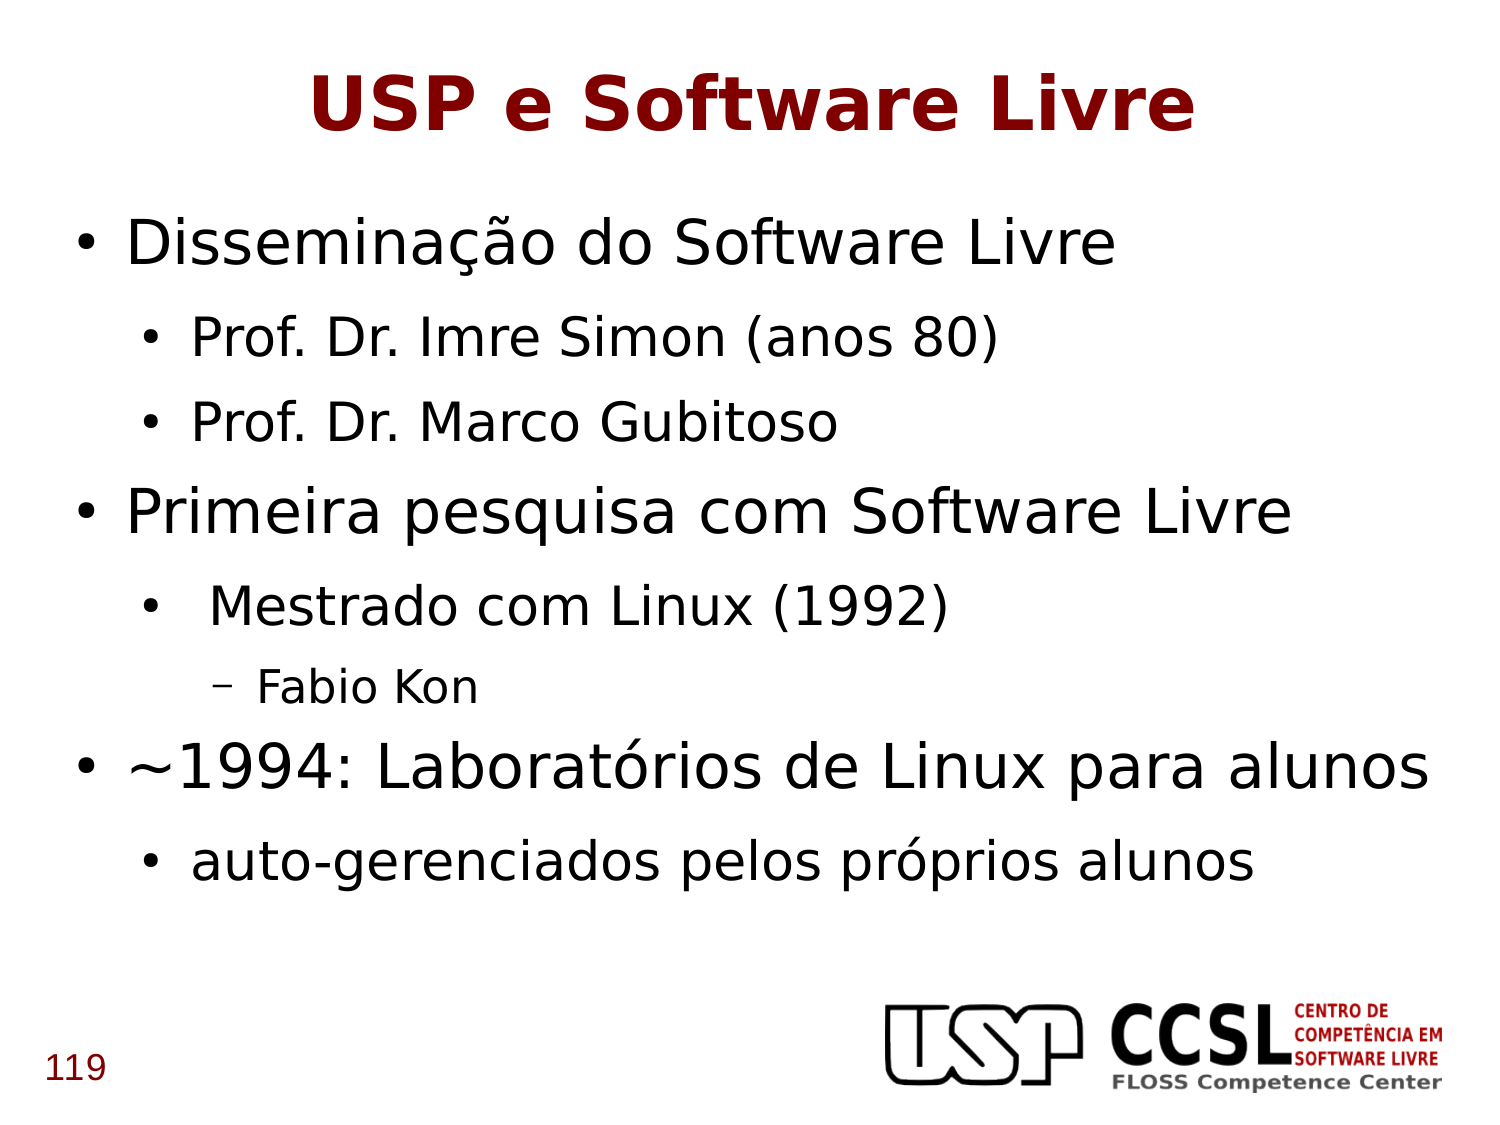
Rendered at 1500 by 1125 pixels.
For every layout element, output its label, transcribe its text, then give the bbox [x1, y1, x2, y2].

title USP e Software Livre [59, 29, 1447, 180]
picture [885, 1003, 1442, 1093]
list Disseminação do Software Livre Prof. Dr. Imre Simon (anos 80) Prof. Dr. Marco Gubitoso Primeira pesquisa com Software Livre Mestrado com Linux (1992) Fabio Kon ~1994: Laboratórios de Linux para alunos auto-gerenciados pelos próprios alunos [59, 206, 1447, 950]
